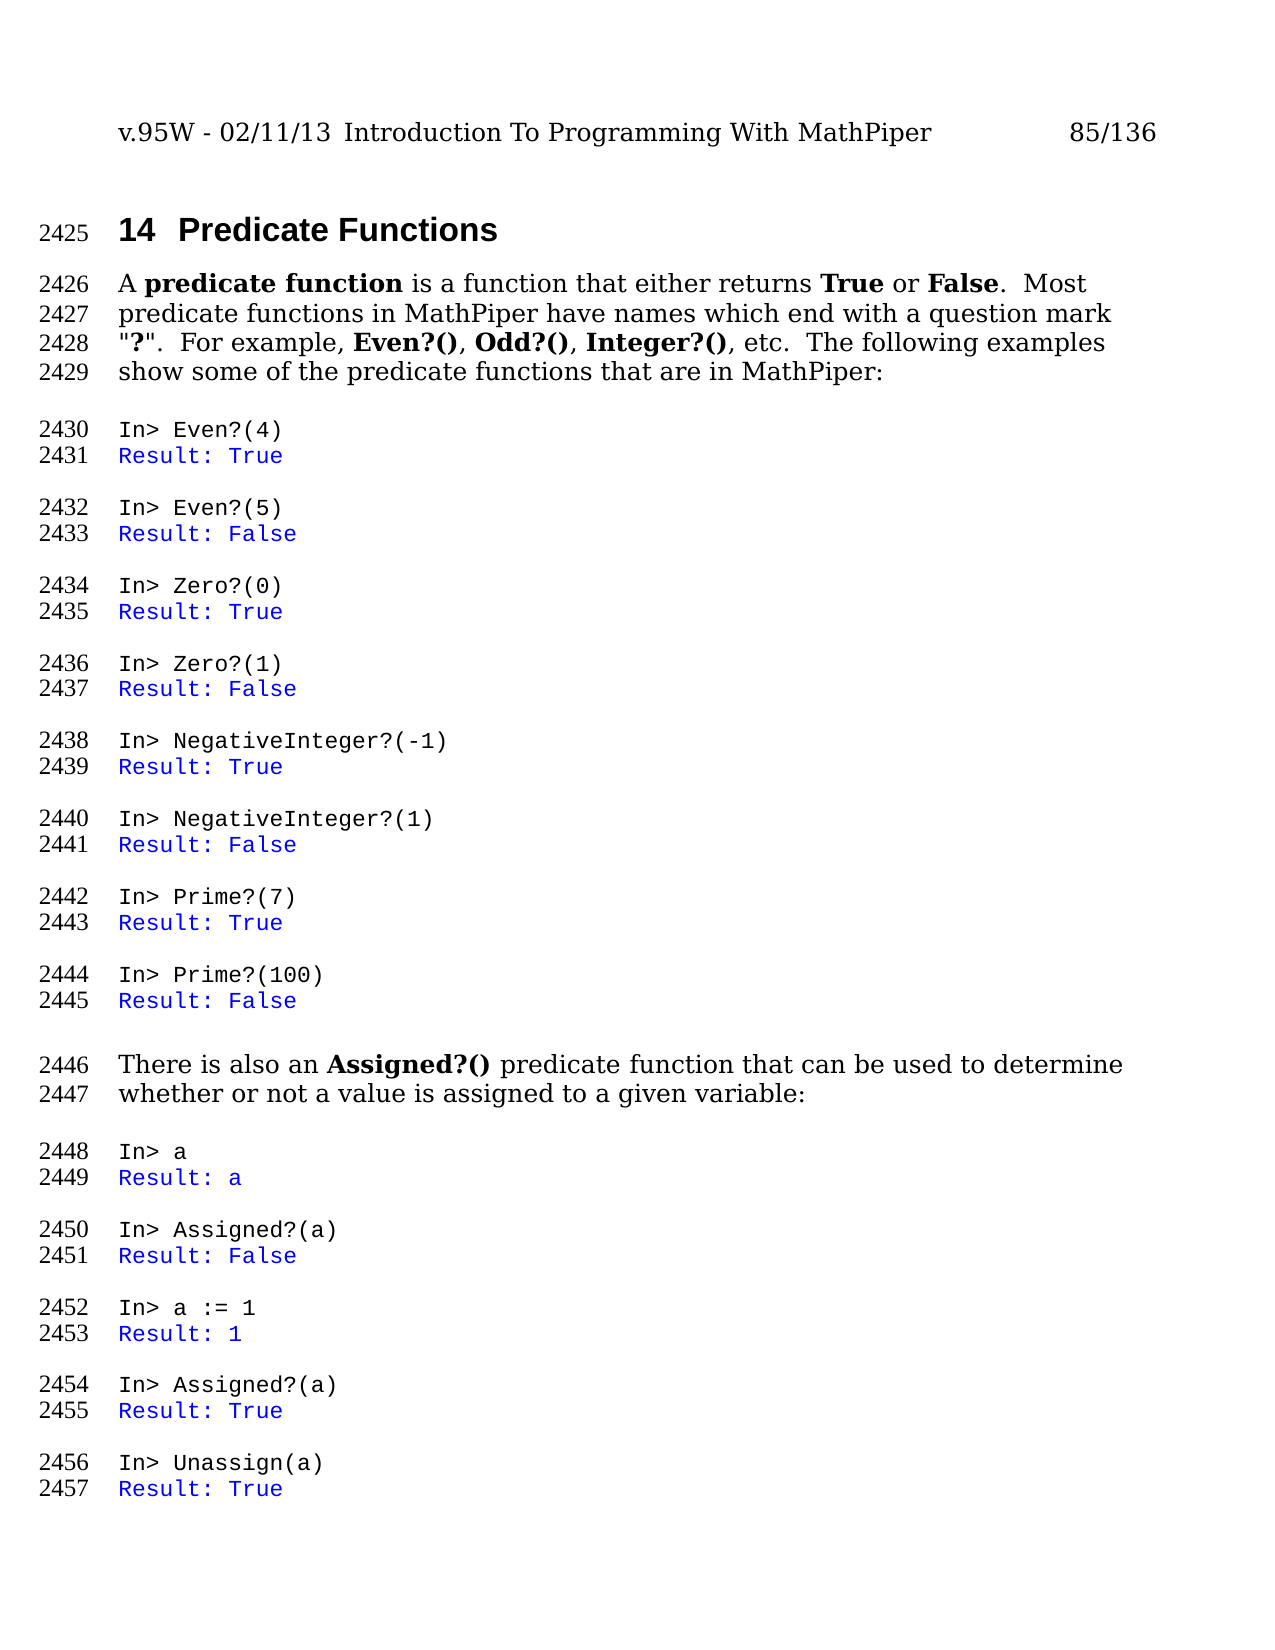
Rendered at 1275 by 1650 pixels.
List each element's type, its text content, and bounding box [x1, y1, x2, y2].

text In> Assigned?(a) [118, 1374, 1157, 1400]
text Result: a [118, 1166, 1157, 1192]
text In> Assigned?(a) [118, 1218, 1157, 1244]
text Result: False [118, 522, 1157, 548]
text Result: True [118, 444, 1157, 470]
text Result: True [118, 600, 1157, 626]
text Result: False [118, 833, 1157, 859]
text In> a := 1 [118, 1296, 1157, 1322]
text In> Even?(5) [118, 496, 1157, 522]
text In> NegativeInteger?(1) [118, 807, 1157, 833]
text In> NegativeInteger?(-1) [118, 730, 1157, 756]
text A predicate function is a function that either returns True or False. Most predicate functions in MathPiper have names which end with a question mark "?". For example, Even?(), Odd?(), Integer?(), etc. The following examples show some of the predicate functions that are in MathPiper: [118, 269, 1157, 386]
text In> Even?(4) [118, 418, 1157, 444]
text Result: True [118, 756, 1157, 782]
text Result: True [118, 911, 1157, 937]
text In> Zero?(0) [118, 574, 1157, 600]
text Result: False [118, 678, 1157, 704]
text In> a [118, 1140, 1157, 1166]
text Result: 1 [118, 1322, 1157, 1348]
text Result: False [118, 989, 1157, 1015]
subtitle Predicate Functions [118, 210, 1157, 248]
text There is also an Assigned?() predicate function that can be used to determine whether or not a value is assigned to a given variable: [118, 1050, 1157, 1108]
text In> Prime?(7) [118, 885, 1157, 911]
text In> Unassign(a) [118, 1452, 1157, 1478]
text Result: True [118, 1400, 1157, 1426]
text Result: False [118, 1244, 1157, 1270]
text In> Zero?(1) [118, 652, 1157, 678]
text In> Prime?(100) [118, 963, 1157, 989]
text Result: True [118, 1478, 1157, 1503]
